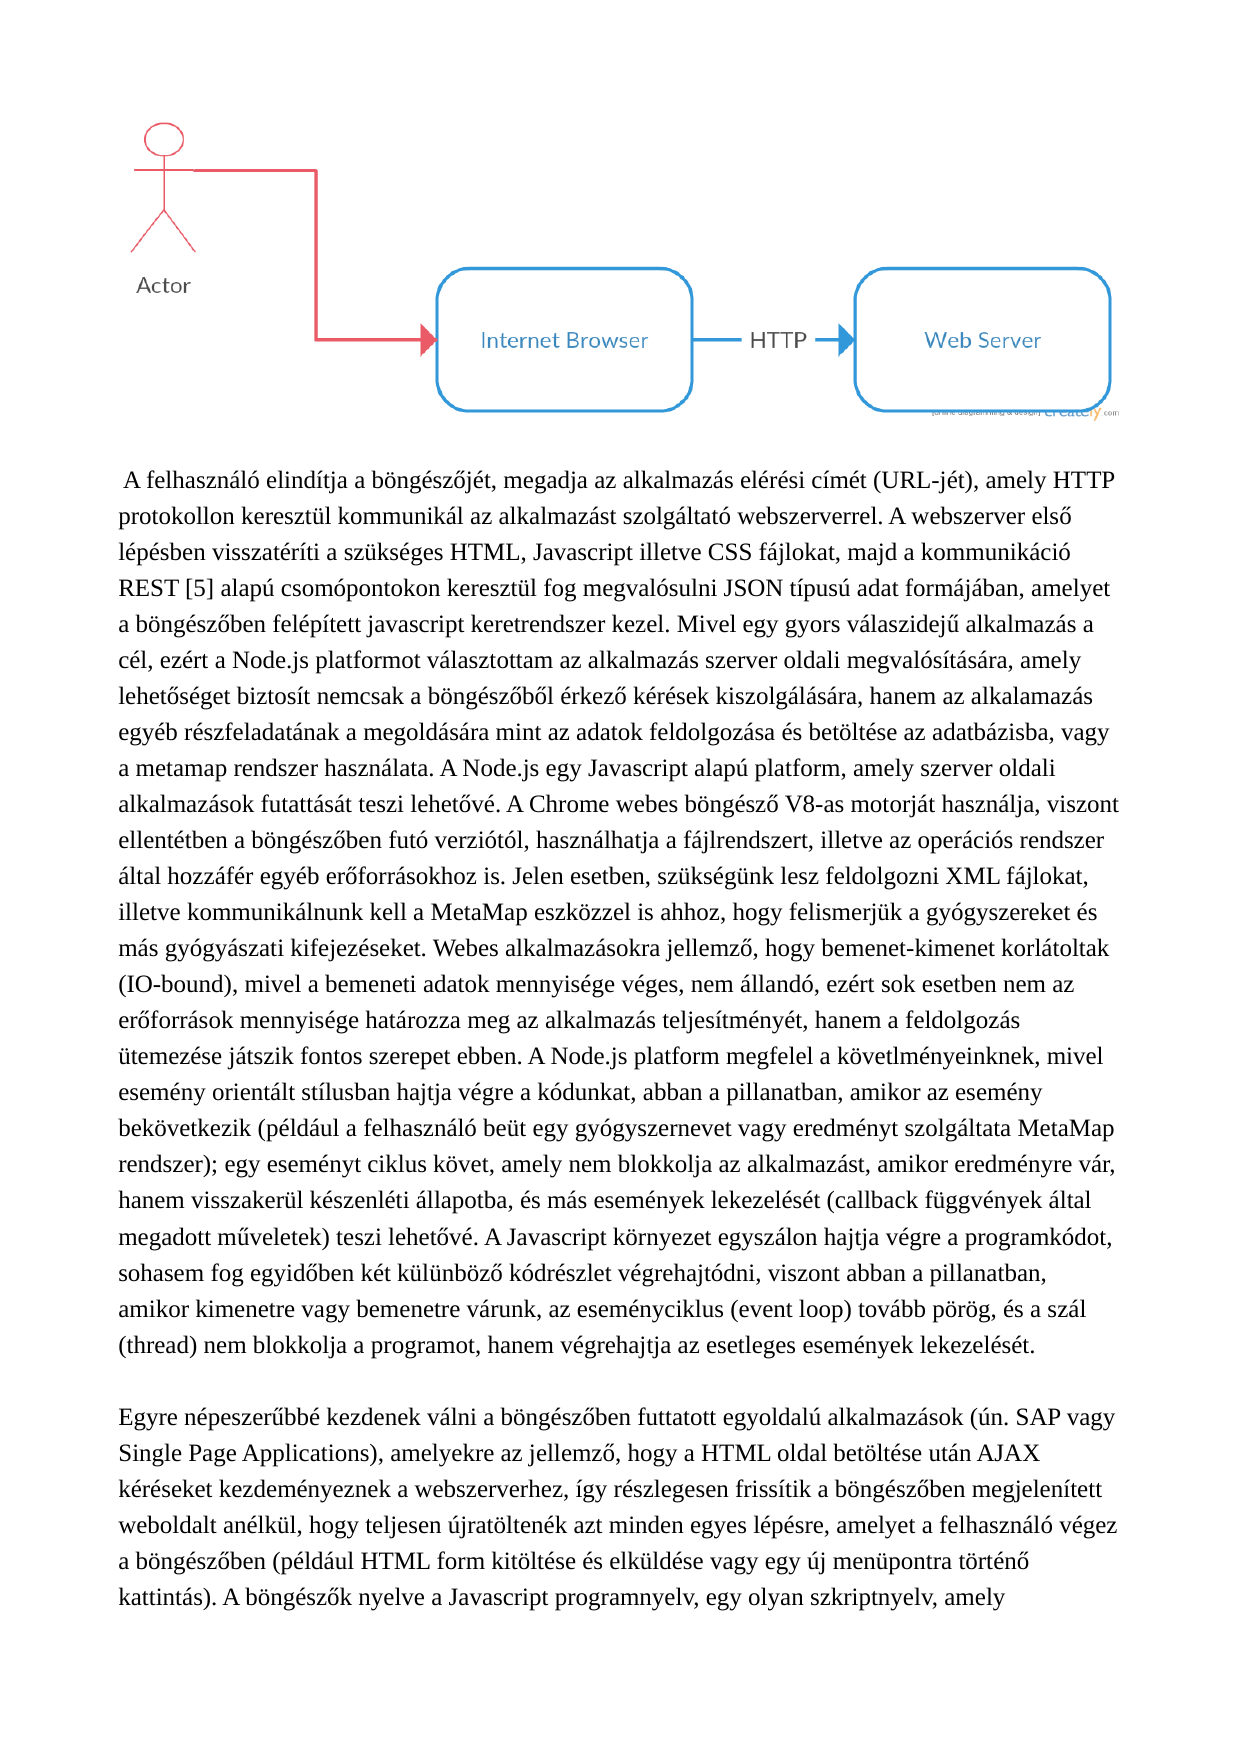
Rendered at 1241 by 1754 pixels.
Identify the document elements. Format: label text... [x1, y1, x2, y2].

picture [118, 118, 1123, 424]
text A felhasználó elindítja a böngészőjét, megadja az alkalmazás elérési címét (URL-jét), amely HTTP protokollon keresztül kommunikál az alkalmazást szolgáltató webszerverrel. A webszerver első lépésben visszatéríti a szükséges HTML, Javascript illetve CSS fájlokat, majd a kommunikáció REST [5] alapú csomópontokon keresztül fog megvalósulni JSON típusú adat formájában, amelyet a böngészőben felépített javascript keretrendszer kezel. Mivel egy gyors válaszidejű alkalmazás a cél, ezért a Node.js platformot választottam az alkalmazás szerver oldali megvalósítására, amely lehetőséget biztosít nemcsak a böngészőből érkező kérések kiszolgálására, hanem az alkalamazás egyéb részfeladatának a megoldására mint az adatok feldolgozása és betöltése az adatbázisba, vagy a metamap rendszer használata. A Node.js egy Javascript alapú platform, amely szerver oldali alkalmazások futattását teszi lehetővé. A Chrome webes böngésző V8-as motorját használja, viszont ellentétben a böngészőben futó verziótól, használhatja a fájlrendszert, illetve az operációs rendszer által hozzáfér egyéb erőforrásokhoz is. Jelen esetben, szükségünk lesz feldolgozni XML fájlokat, illetve kommunikálnunk kell a MetaMap eszközzel is ahhoz, hogy felismerjük a gyógyszereket és más gyógyászati kifejezéseket. Webes alkalmazásokra jellemző, hogy bemenet-kimenet korlátoltak (IO-bound), mivel a bemeneti adatok mennyisége véges, nem állandó, ezért sok esetben nem az erőforrások mennyisége határozza meg az alkalmazás teljesítményét, hanem a feldolgozás ütemezése játszik fontos szerepet ebben. A Node.js platform megfelel a követlményeinknek, mivel esemény orientált stílusban hajtja végre a kódunkat, abban a pillanatban, amikor az esemény bekövetkezik (például a felhasználó beüt egy gyógyszernevet vagy eredményt szolgáltata MetaMap rendszer); egy eseményt ciklus követ, amely nem blokkolja az alkalmazást, amikor eredményre vár, hanem visszakerül készenléti állapotba, és más események lekezelését (callback függvények által megadott műveletek) teszi lehetővé. A Javascript környezet egyszálon hajtja végre a programkódot, sohasem fog egyidőben két külünböző kódrészlet végrehajtódni, viszont abban a pillanatban, amikor kimenetre vagy bemenetre várunk, az eseményciklus (event loop) tovább pörög, és a szál (thread) nem blokkolja a programot, hanem végrehajtja az esetleges események lekezelését. [118, 459, 1122, 1360]
text Egyre népeszerűbbé kezdenek válni a böngészőben futtatott egyoldalú alkalmazások (ún. SAP vagy Single Page Applications), amelyekre az jellemző, hogy a HTML oldal betöltése után AJAX kéréseket kezdeményeznek a webszerverhez, így részlegesen frissítik a böngészőben megjelenített weboldalt anélkül, hogy teljesen újratöltenék azt minden egyes lépésre, amelyet a felhasználó végez a böngészőben (például HTML form kitöltése és elküldése vagy egy új menüpontra történő kattintás). A böngészők nyelve a Javascript programnyelv, egy olyan szkriptnyelv, amely [118, 1396, 1122, 1613]
